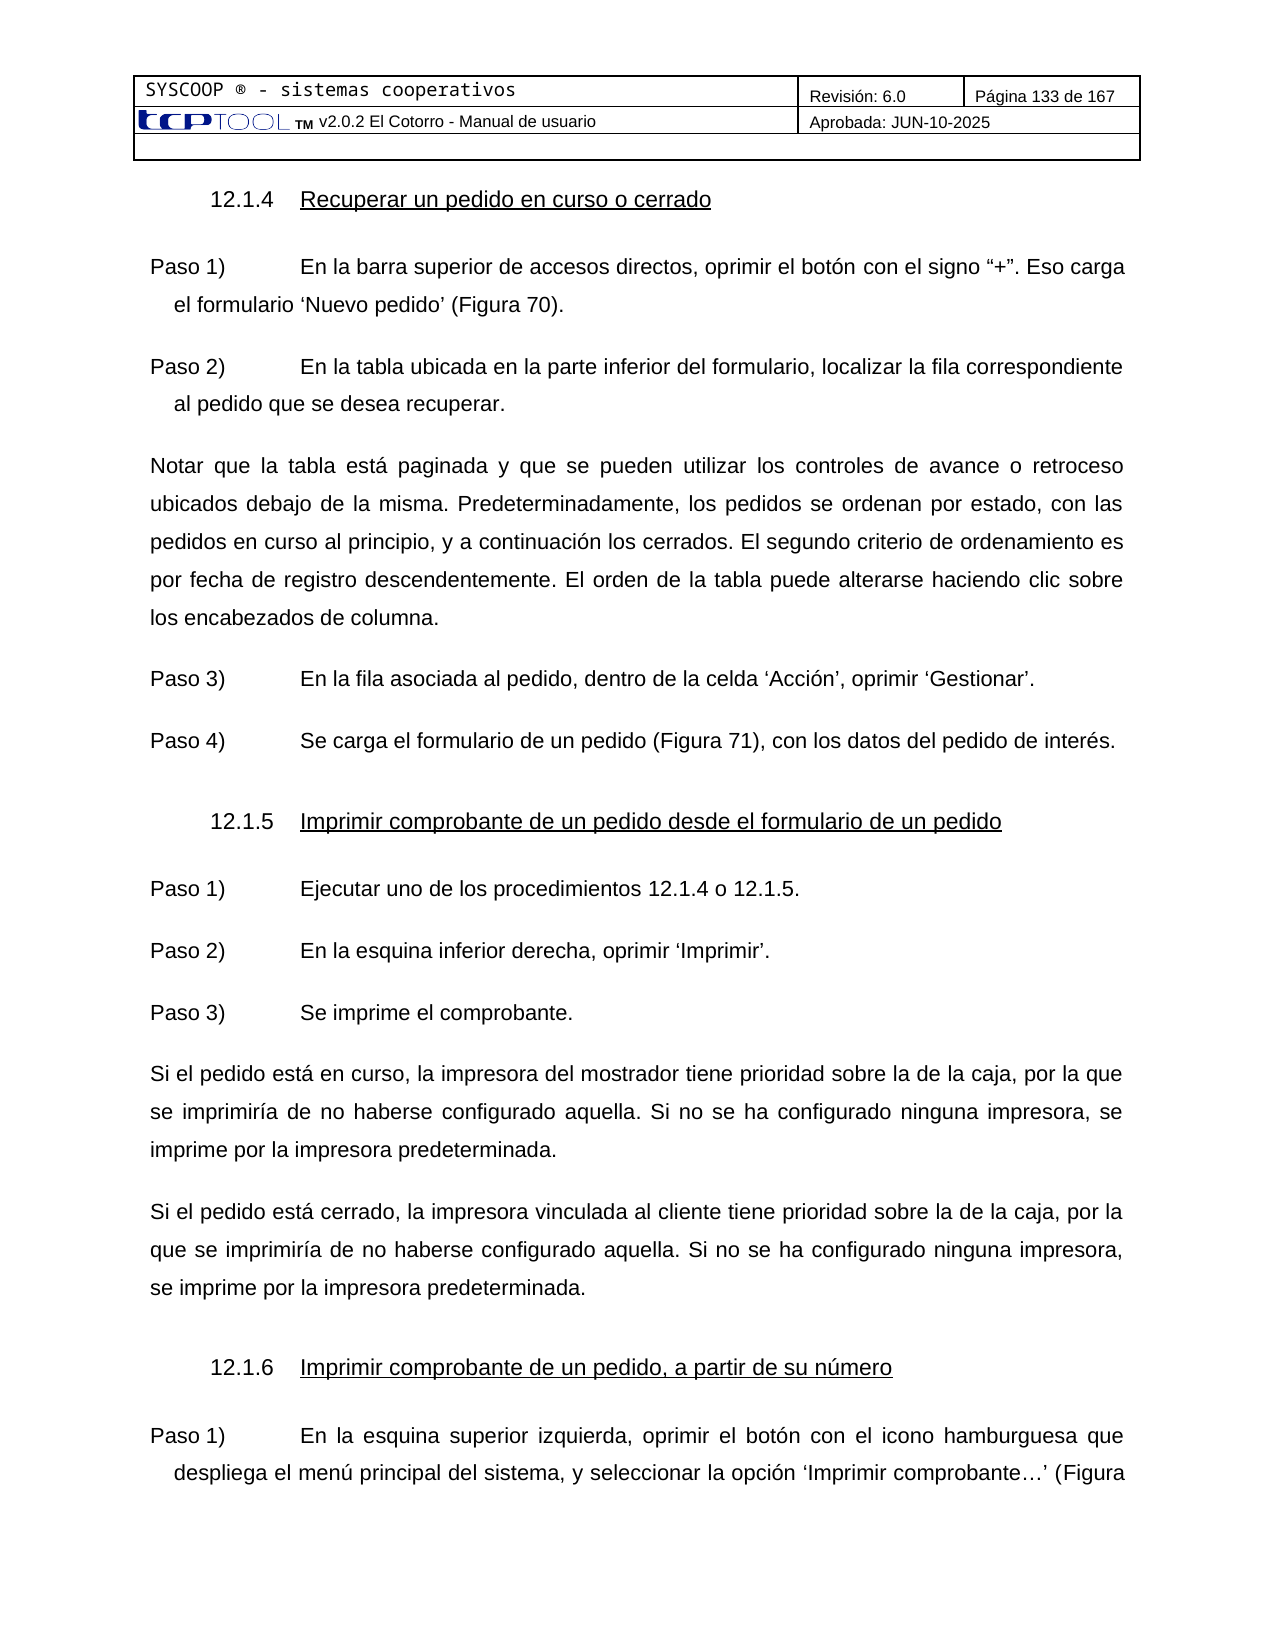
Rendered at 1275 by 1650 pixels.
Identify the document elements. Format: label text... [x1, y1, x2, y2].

list En la tabla ubicada en la parte inferior del formulario, localizar la fila correspondiente al pedido que se desea recuperar. [150, 353, 1125, 417]
subtitle Imprimir comprobante de un pedido desde el formulario de un pedido [210, 808, 1125, 834]
text Si el pedido está en curso, la impresora del mostrador tiene prioridad sobre la de la caja, por la que se imprimiría de no haberse configurado aquella. Si no se ha configurado ninguna impresora, se imprime por la impresora predeterminada. [150, 1061, 1125, 1162]
subtitle Recuperar un pedido en curso o cerrado [210, 186, 1125, 212]
list Ejecutar uno de los procedimientos 12.1.4 o 12.1.5. [150, 876, 1125, 901]
list En la esquina superior izquierda, oprimir el botón con el icono hamburguesa que despliega el menú principal del sistema, y seleccionar la opción ‘Imprimir comprobante…’ (Figura [150, 1422, 1125, 1486]
list Se imprime el comprobante. [150, 999, 1125, 1025]
list Se carga el formulario de un pedido (Figura 71), con los datos del pedido de interés. [150, 728, 1125, 753]
text Si el pedido está cerrado, la impresora vinculada al cliente tiene prioridad sobre la de la caja, por la que se imprimiría de no haberse configurado aquella. Si no se ha configurado ninguna impresora, se imprime por la impresora predeterminada. [150, 1199, 1125, 1299]
list En la fila asociada al pedido, dentro de la celda ‘Acción’, oprimir ‘Gestionar’. [150, 666, 1125, 691]
list En la barra superior de accesos directos, oprimir el botón con el signo “+”. Eso carga el formulario ‘Nuevo pedido’ (Figura 70). [150, 254, 1125, 317]
text Notar que la tabla está paginada y que se pueden utilizar los controles de avance o retroceso ubicados debajo de la misma. Predeterminadamente, los pedidos se ordenan por estado, con las pedidos en curso al principio, y a continuación los cerrados. El segundo criterio de ordenamiento es por fecha de registro descendentemente. El orden de la tabla puede alterarse haciendo clic sobre los encabezados de columna. [150, 453, 1125, 629]
list En la esquina inferior derecha, oprimir ‘Imprimir’. [150, 938, 1125, 963]
picture [138, 110, 290, 130]
subtitle Imprimir comprobante de un pedido, a partir de su número [210, 1354, 1125, 1381]
